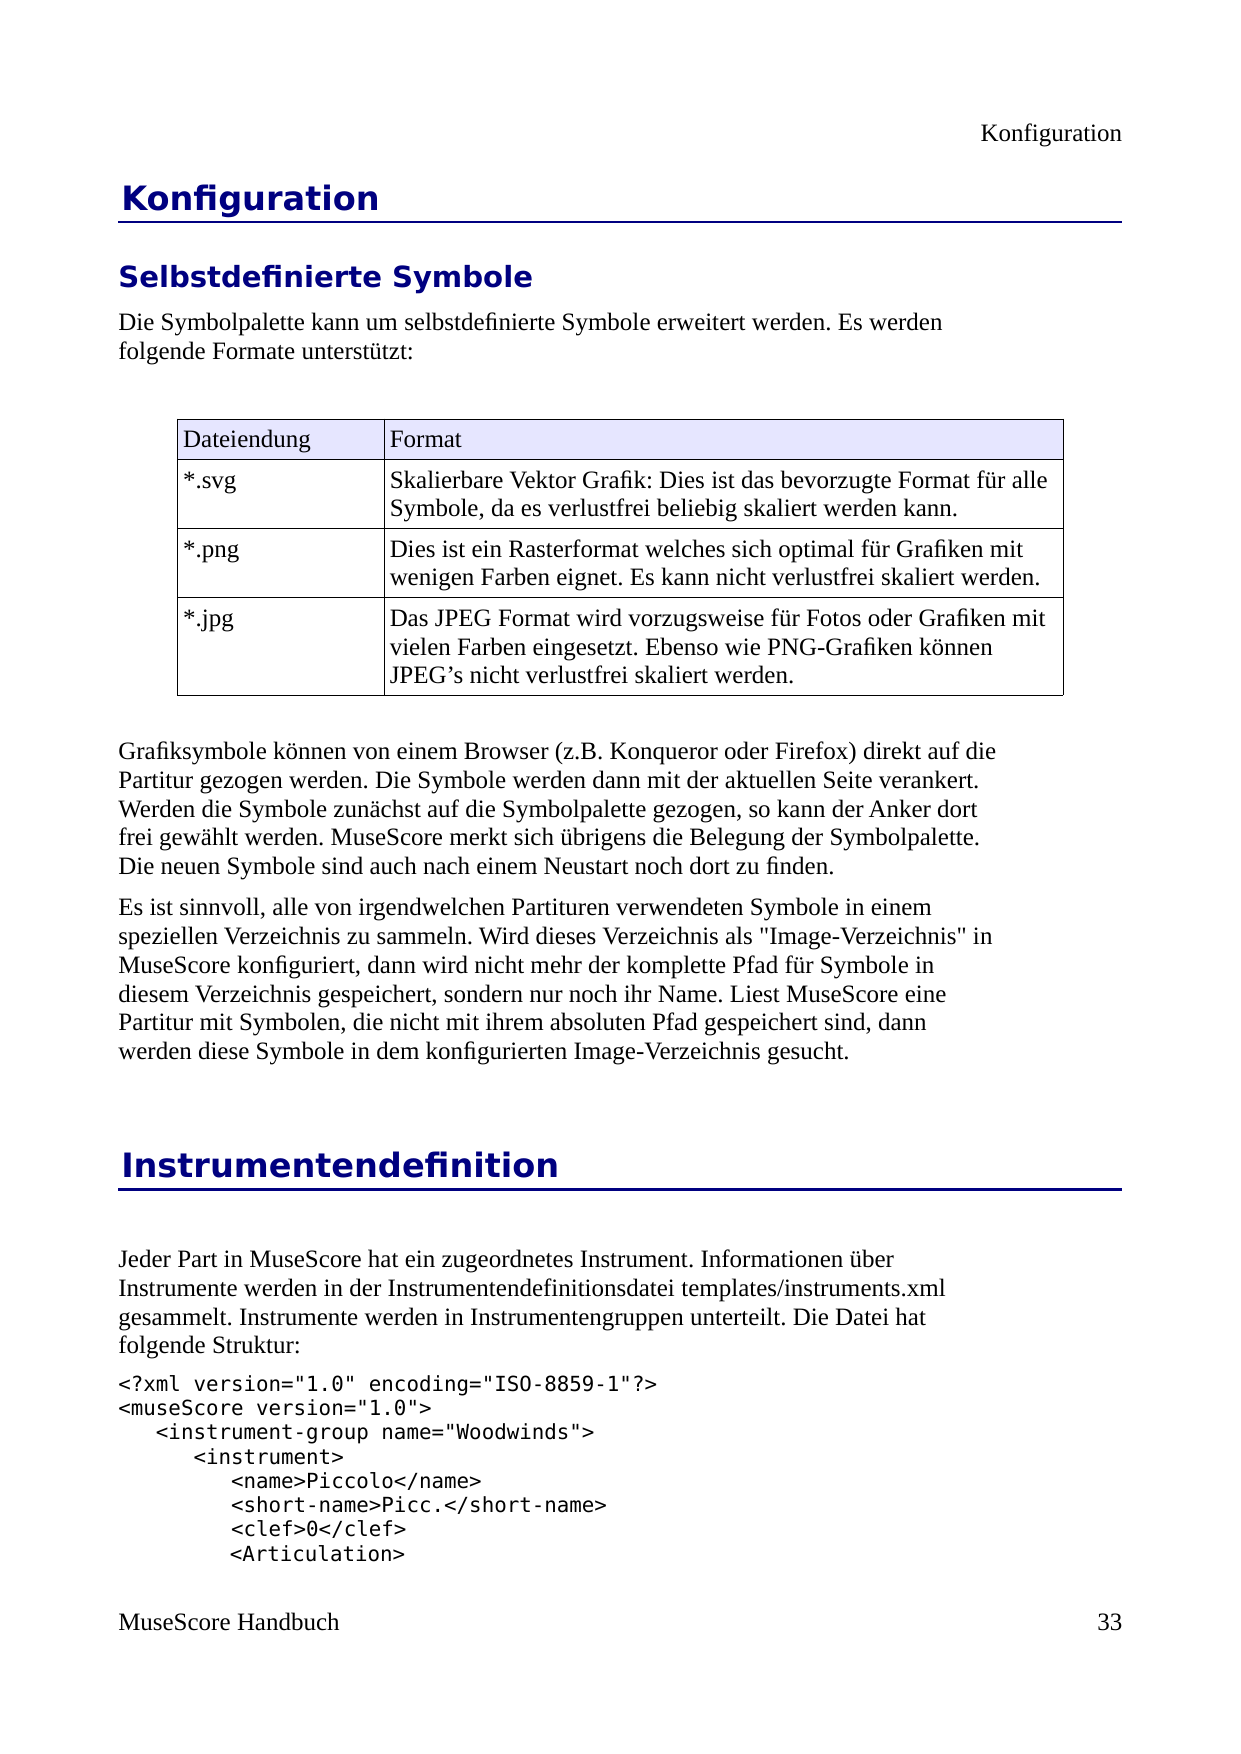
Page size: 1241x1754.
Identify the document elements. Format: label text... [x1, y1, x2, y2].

text <museScore version="1.0"> [118, 1396, 1122, 1420]
table_cell *.jpg [178, 598, 384, 695]
text <Articulation> [118, 1542, 1122, 1566]
text <clef>0</clef> [118, 1517, 1122, 1542]
table_cell Das JPEG Format wird vorzugsweise für Fotos oder Graﬁken mit vielen Farben eingesetzt. Ebenso wie PNG-Graﬁken können JPEG’s nicht verlustfrei skaliert werden. [385, 598, 1063, 695]
table_cell *.svg [178, 460, 384, 528]
subtitle Instrumentendefinition [118, 1144, 1122, 1188]
text <?xml version="1.0" encoding="ISO-8859-1"?> [118, 1372, 1122, 1396]
text <instrument-group name="Woodwinds"> [118, 1420, 1122, 1445]
text Die Symbolpalette kann um selbstdeﬁnierte Symbole erweitert werden. Es werden folgende Formate unterstützt: [118, 307, 1004, 365]
subtitle Selbstdefinierte Symbole [118, 261, 1122, 295]
text Es ist sinnvoll, alle von irgendwelchen Partituren verwendeten Symbole in einem speziellen Verzeichnis zu sammeln. Wird dieses Verzeichnis als "Image-Verzeichnis" in MuseScore konﬁguriert, dann wird nicht mehr der komplette Pfad für Symbole in diesem Verzeichnis gespeichert, sondern nur noch ihr Name. Liest MuseScore eine Partitur mit Symbolen, die nicht mit ihrem absoluten Pfad gespeichert sind, dann werden diese Symbole in dem konﬁgurierten Image-Verzeichnis gesucht. [118, 892, 1004, 1065]
text <name>Piccolo</name> [118, 1469, 1122, 1493]
text <short-name>Picc.</short-name> [118, 1493, 1122, 1517]
table_header Dateiendung [178, 420, 384, 459]
text Graﬁksymbole können von einem Browser (z.B. Konqueror oder Firefox) direkt auf die Partitur gezogen werden. Die Symbole werden dann mit der aktuellen Seite verankert. Werden die Symbole zunächst auf die Symbolpalette gezogen, so kann der Anker dort frei gewählt werden. MuseScore merkt sich übrigens die Belegung der Symbolpalette. Die neuen Symbole sind auch nach einem Neustart noch dort zu ﬁnden. [118, 736, 1004, 880]
subtitle Konfiguration [118, 176, 1122, 221]
text <instrument> [118, 1445, 1122, 1469]
text Jeder Part in MuseScore hat ein zugeordnetes Instrument. Informationen über Instrumente werden in der Instrumentendefinitionsdatei templates/instruments.xml gesammelt. Instrumente werden in Instrumentengruppen unterteilt. Die Datei hat folgende Struktur: [118, 1244, 1004, 1359]
table_header Format [385, 420, 1063, 459]
table_cell Dies ist ein Rasterformat welches sich optimal für Graﬁken mit wenigen Farben eignet. Es kann nicht verlustfrei skaliert werden. [385, 529, 1063, 597]
table_cell Skalierbare Vektor Graﬁk: Dies ist das bevorzugte Format für alle Symbole, da es verlustfrei beliebig skaliert werden kann. [385, 460, 1063, 528]
table_cell *.png [178, 529, 384, 597]
